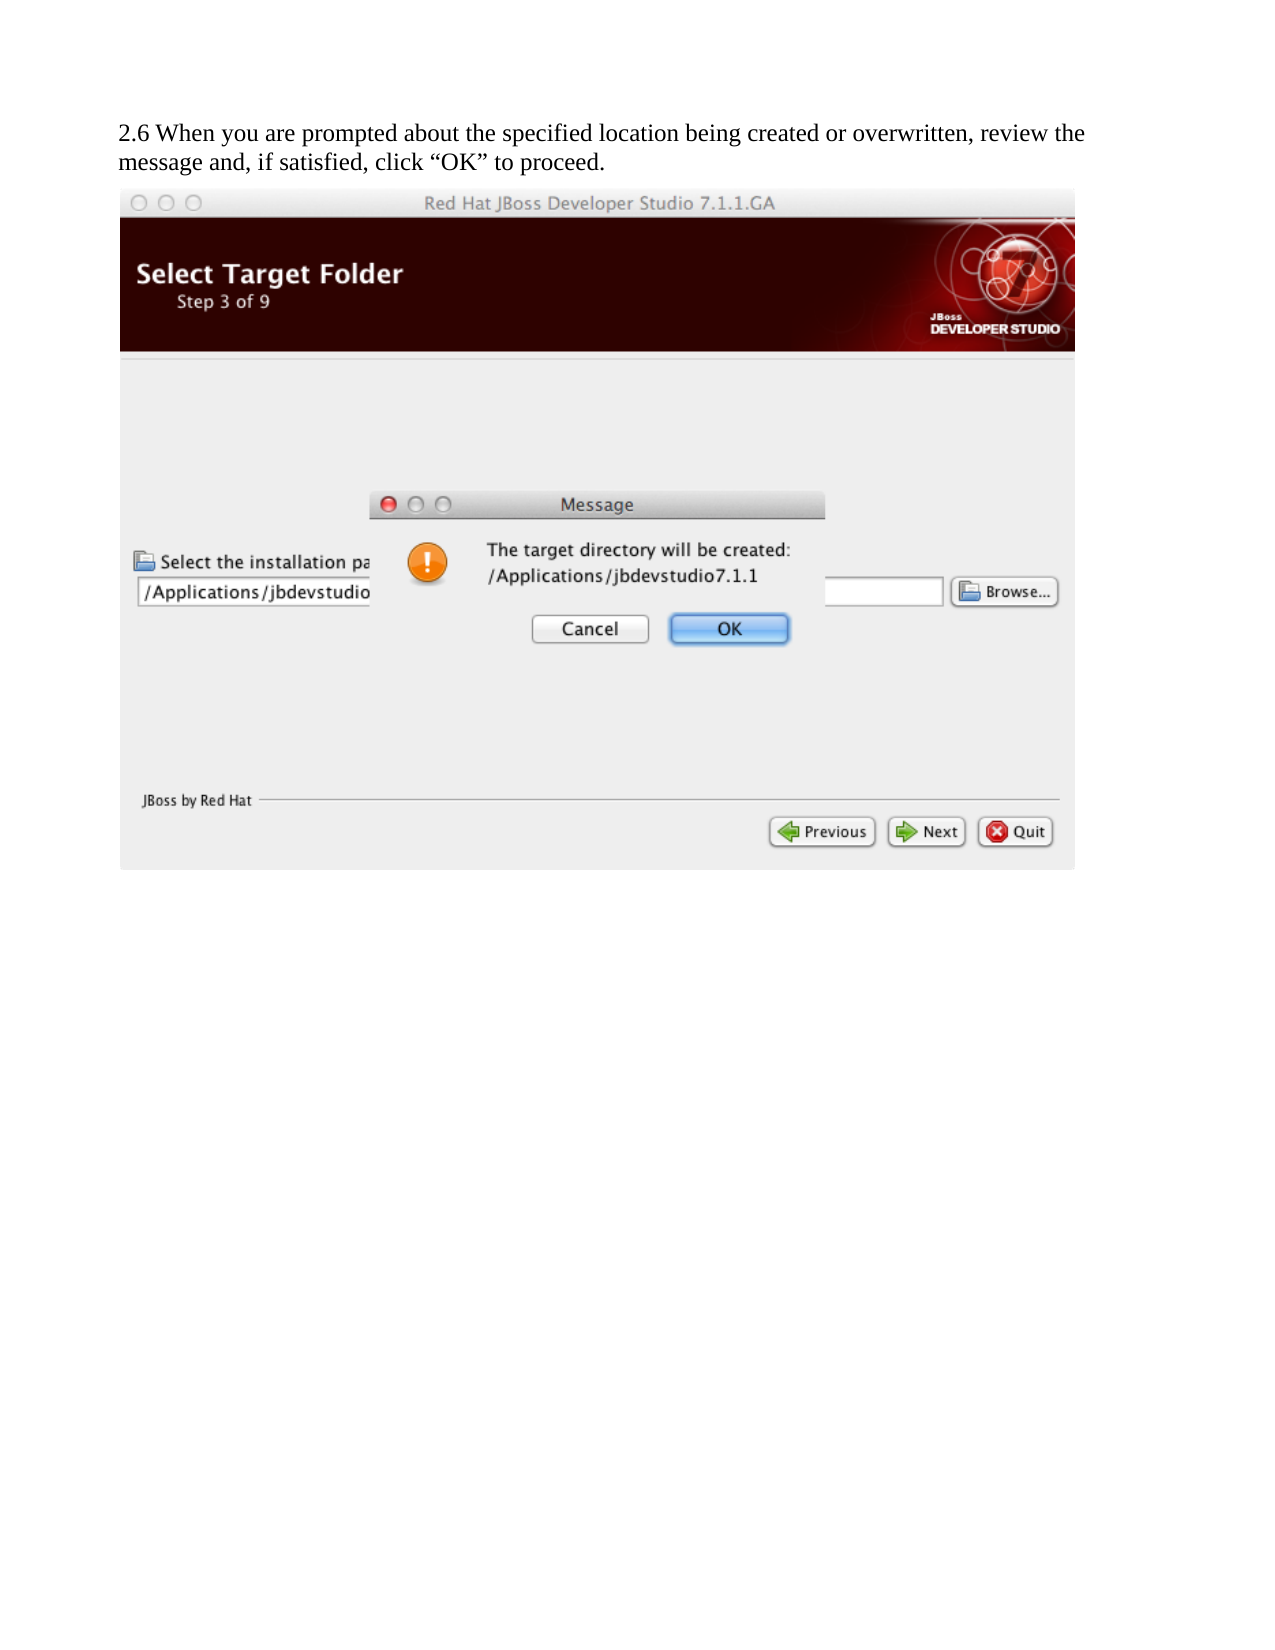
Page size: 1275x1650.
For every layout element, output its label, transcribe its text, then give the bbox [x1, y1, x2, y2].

picture [120, 188, 1075, 870]
text 2.6 When you are prompted about the specified location being created or overwritten, review the message and, if satisfied, click “OK” to proceed. [118, 118, 1157, 176]
